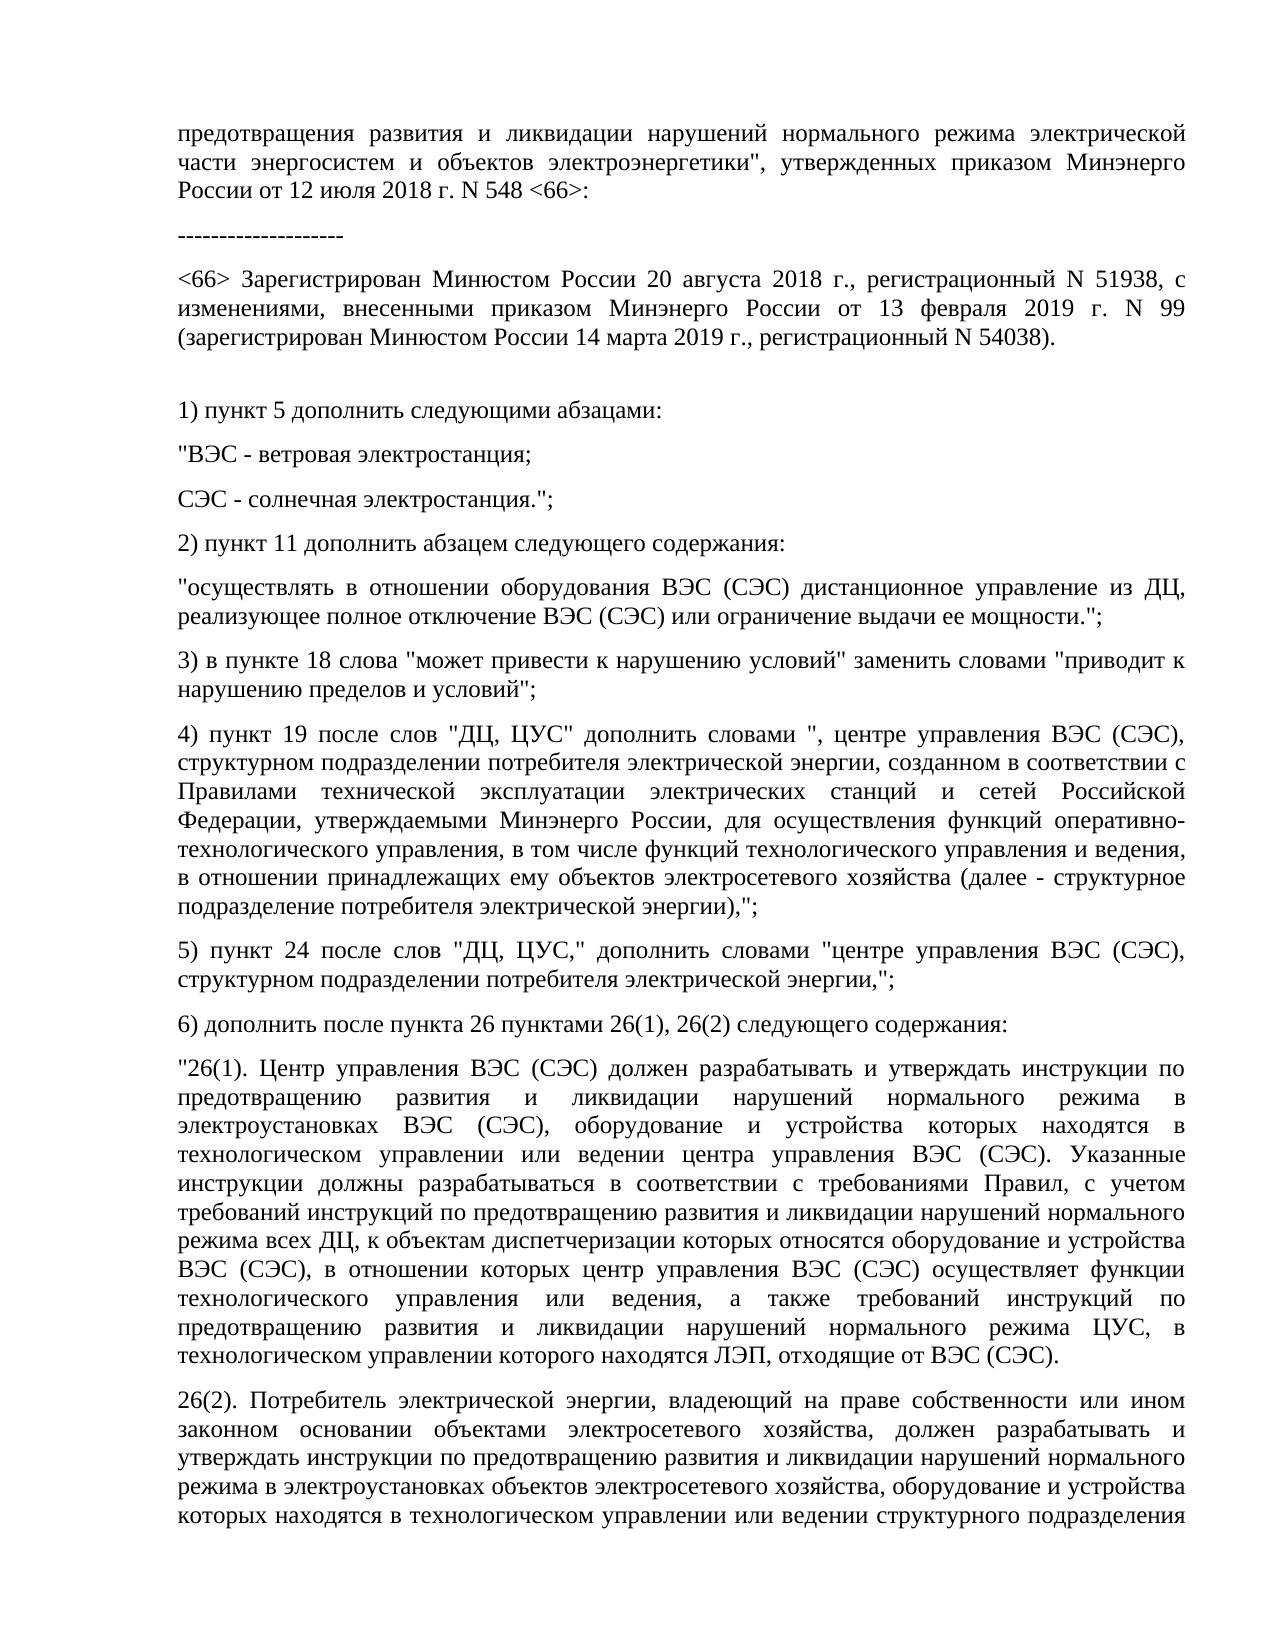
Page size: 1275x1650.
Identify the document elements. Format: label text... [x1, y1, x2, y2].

text "ВЭС - ветровая электростанция; [177, 439, 1186, 468]
text 2) пункт 11 дополнить абзацем следующего содержания: [177, 528, 1186, 557]
text "осуществлять в отношении оборудования ВЭС (СЭС) дистанционное управление из ДЦ, реализующее полное отключение ВЭС (СЭС) или ограничение выдачи ее мощности."; [177, 572, 1186, 630]
text 3) в пункте 18 слова "может привести к нарушению условий" заменить словами "приводит к нарушению пределов и условий"; [177, 646, 1186, 703]
text -------------------- [177, 220, 1186, 249]
text 5) пункт 24 после слов "ДЦ, ЦУС," дополнить словами "центре управления ВЭС (СЭС), структурном подразделении потребителя электрической энергии,"; [177, 936, 1186, 993]
text 1) пункт 5 дополнить следующими абзацами: [177, 395, 1186, 424]
text "26(1). Центр управления ВЭС (СЭС) должен разрабатывать и утверждать инструкции по предотвращению развития и ликвидации нарушений нормального режима в электроустановках ВЭС (СЭС), оборудование и устройства которых находятся в технологическом управлении или ведении центра управления ВЭС (СЭС). Указанные инструкции должны разрабатываться в соответствии с требованиями Правил, с учетом требований инструкций по предотвращению развития и ликвидации нарушений нормального режима всех ДЦ, к объектам диспетчеризации которых относятся оборудование и устройства ВЭС (СЭС), в отношении которых центр управления ВЭС (СЭС) осуществляет функции технологического управления или ведения, а также требований инструкций по предотвращению развития и ликвидации нарушений нормального режима ЦУС, в технологическом управлении которого находятся ЛЭП, отходящие от ВЭС (СЭС). [177, 1053, 1186, 1369]
text предотвращения развития и ликвидации нарушений нормального режима электрической части энергосистем и объектов электроэнергетики", утвержденных приказом Минэнерго России от 12 июля 2018 г. N 548 <66>: [177, 118, 1186, 204]
text 4) пункт 19 после слов "ДЦ, ЦУС" дополнить словами ", центре управления ВЭС (СЭС), структурном подразделении потребителя электрической энергии, созданном в соответствии с Правилами технической эксплуатации электрических станций и сетей Российской Федерации, утверждаемыми Минэнерго России, для осуществления функций оперативно-технологического управления, в том числе функций технологического управления и ведения, в отношении принадлежащих ему объектов электросетевого хозяйства (далее - структурное подразделение потребителя электрической энергии),"; [177, 719, 1186, 920]
text 6) дополнить после пункта 26 пунктами 26(1), 26(2) следующего содержания: [177, 1009, 1186, 1037]
text <66> Зарегистрирован Минюстом России 20 августа 2018 г., регистрационный N 51938, с изменениями, внесенными приказом Минэнерго России от 13 февраля 2019 г. N 99 (зарегистрирован Минюстом России 14 марта 2019 г., регистрационный N 54038). [177, 264, 1186, 351]
text 26(2). Потребитель электрической энергии, владеющий на праве собственности или ином законном основании объектами электросетевого хозяйства, должен разрабатывать и утверждать инструкции по предотвращению развития и ликвидации нарушений нормального режима в электроустановках объектов электросетевого хозяйства, оборудование и устройства которых находятся в технологическом управлении или ведении структурного подразделения [177, 1385, 1186, 1529]
text СЭС - солнечная электростанция."; [177, 484, 1186, 512]
